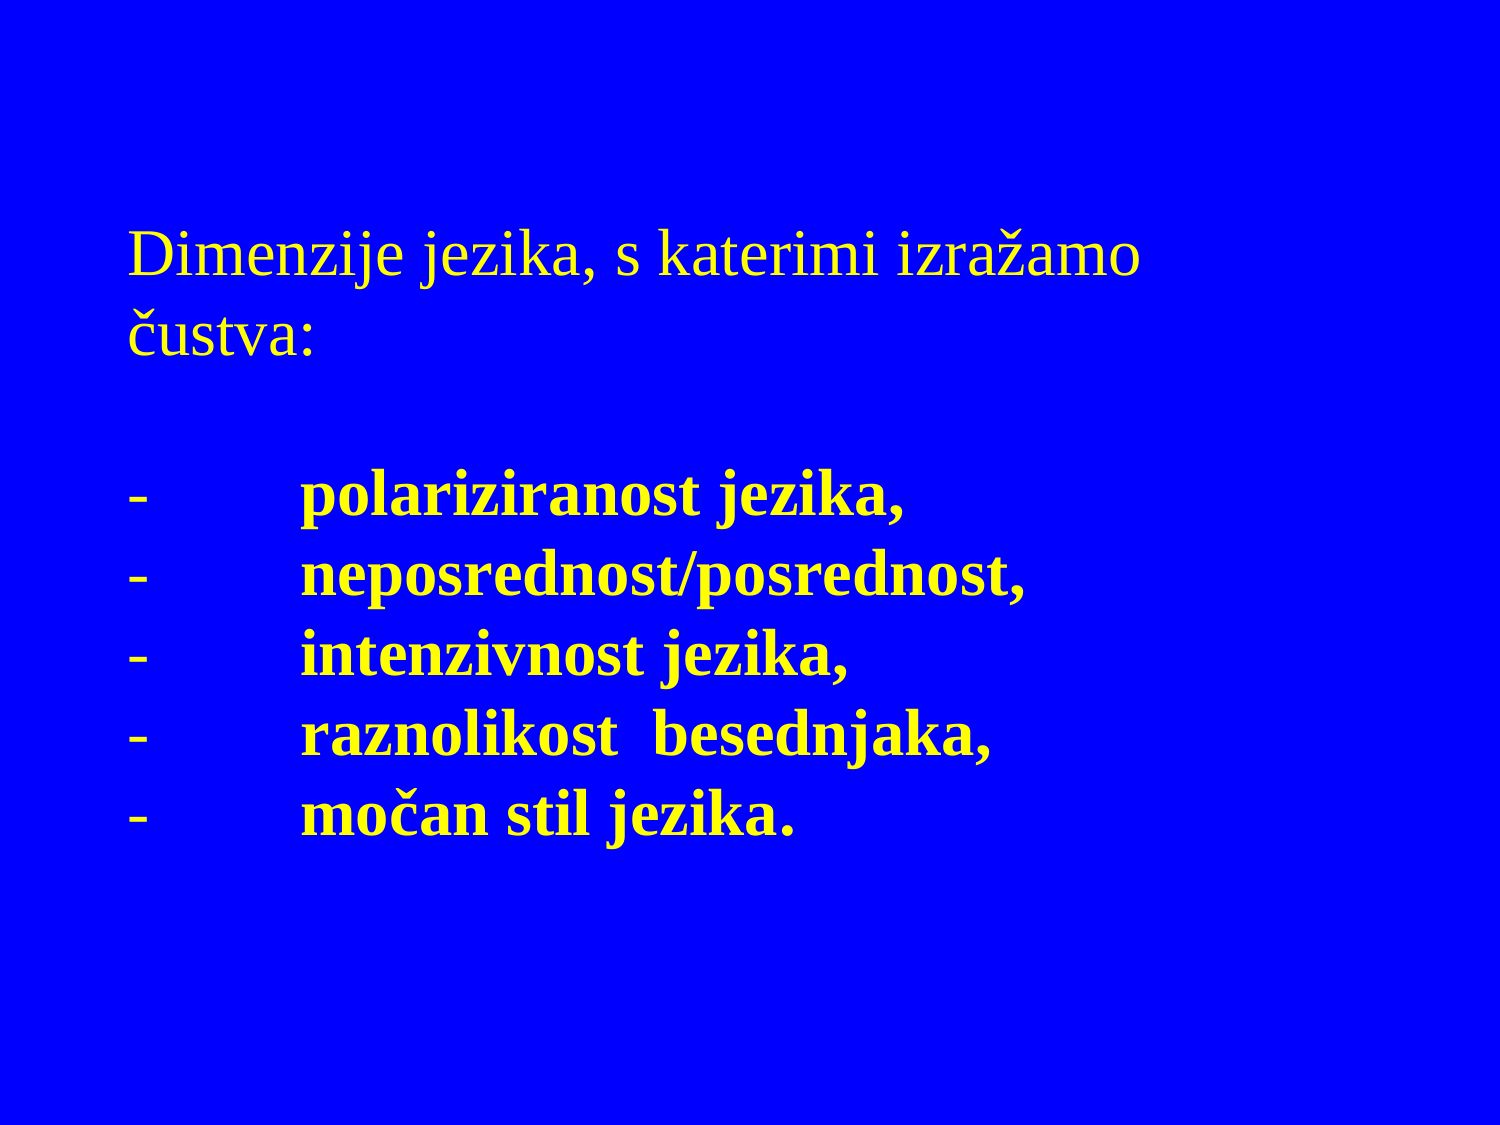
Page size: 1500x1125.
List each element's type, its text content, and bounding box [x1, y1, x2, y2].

title Dimenzije jezika, s katerimi izražamo čustva: - polariziranost jezika, - neposrednost/posrednost, - intenzivnost jezika, - raznolikost besednjaka, - močan stil jezika. [112, 99, 1363, 1038]
